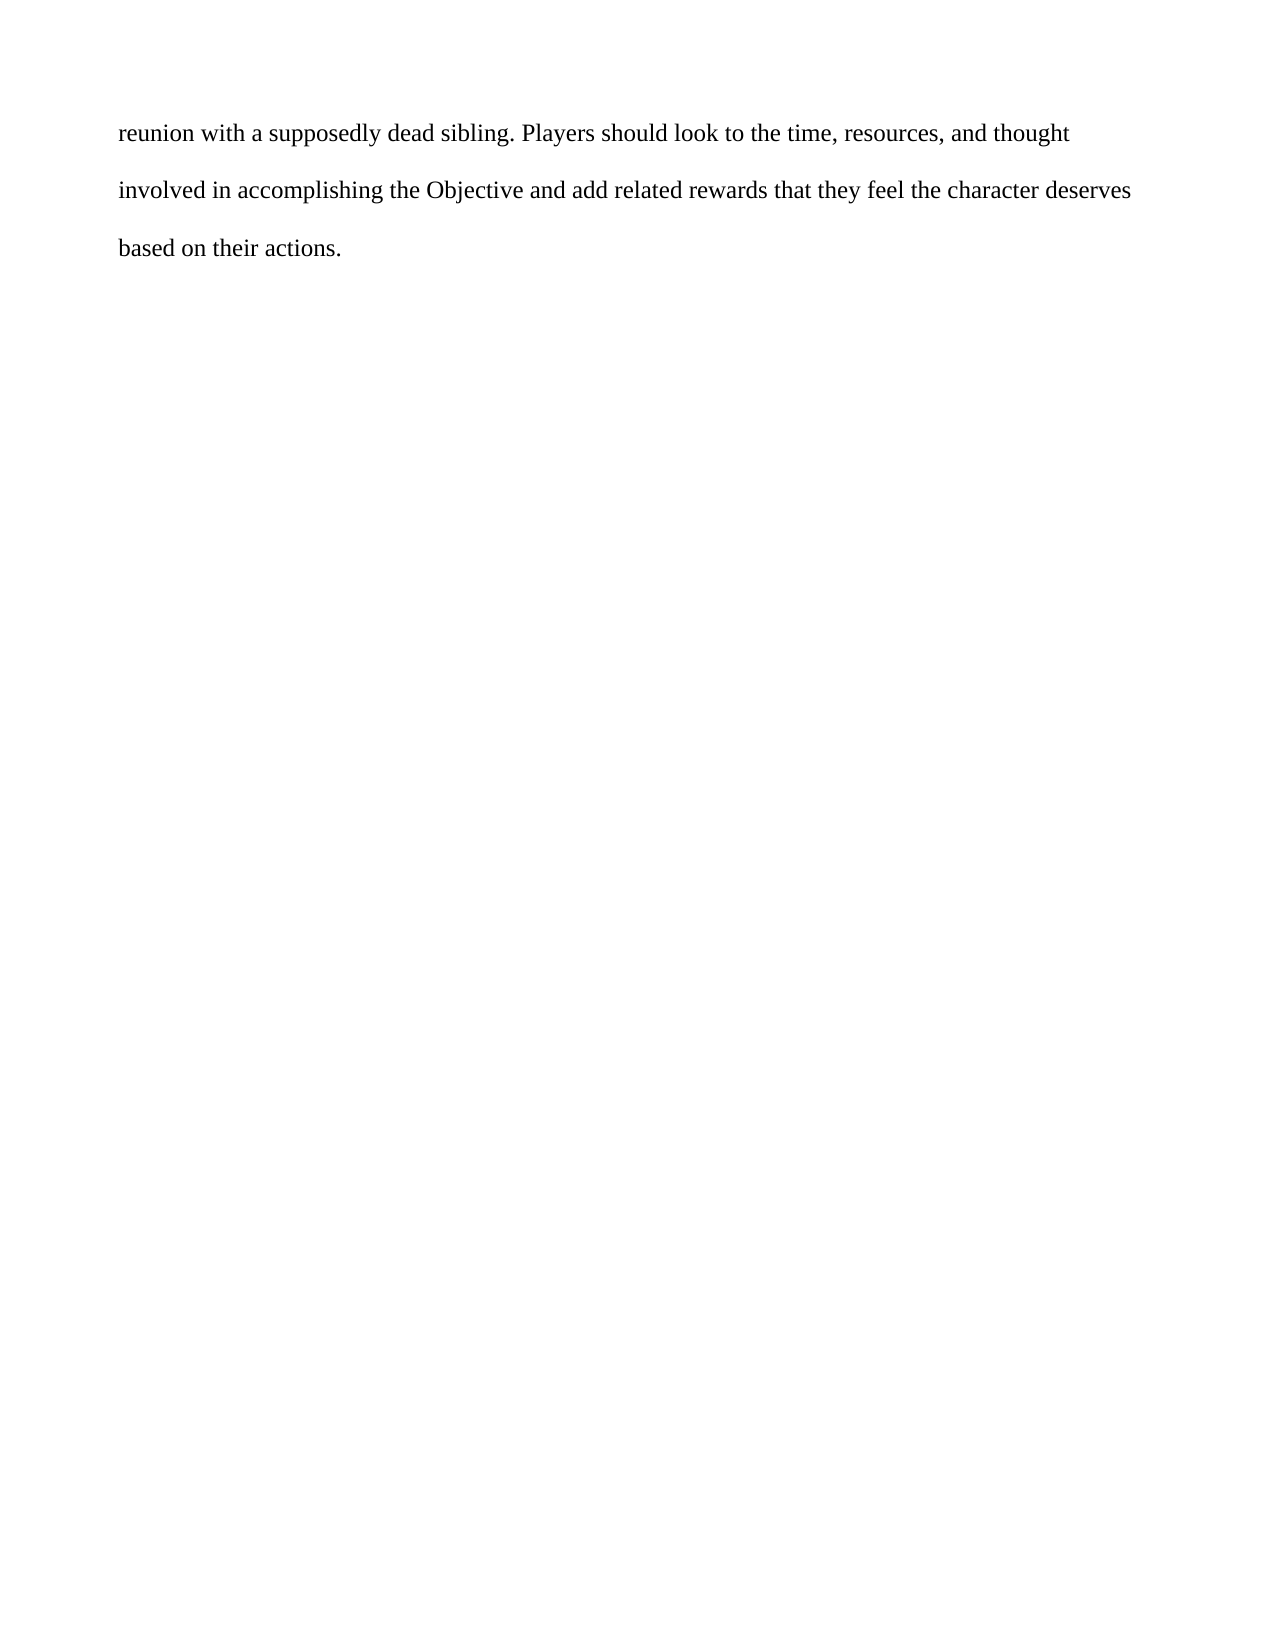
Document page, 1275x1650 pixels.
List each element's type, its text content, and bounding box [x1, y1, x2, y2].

text reunion with a supposedly dead sibling. Players should look to the time, resources, and thought involved in accomplishing the Objective and add related rewards that they feel the character deserves based on their actions. [118, 118, 1157, 262]
